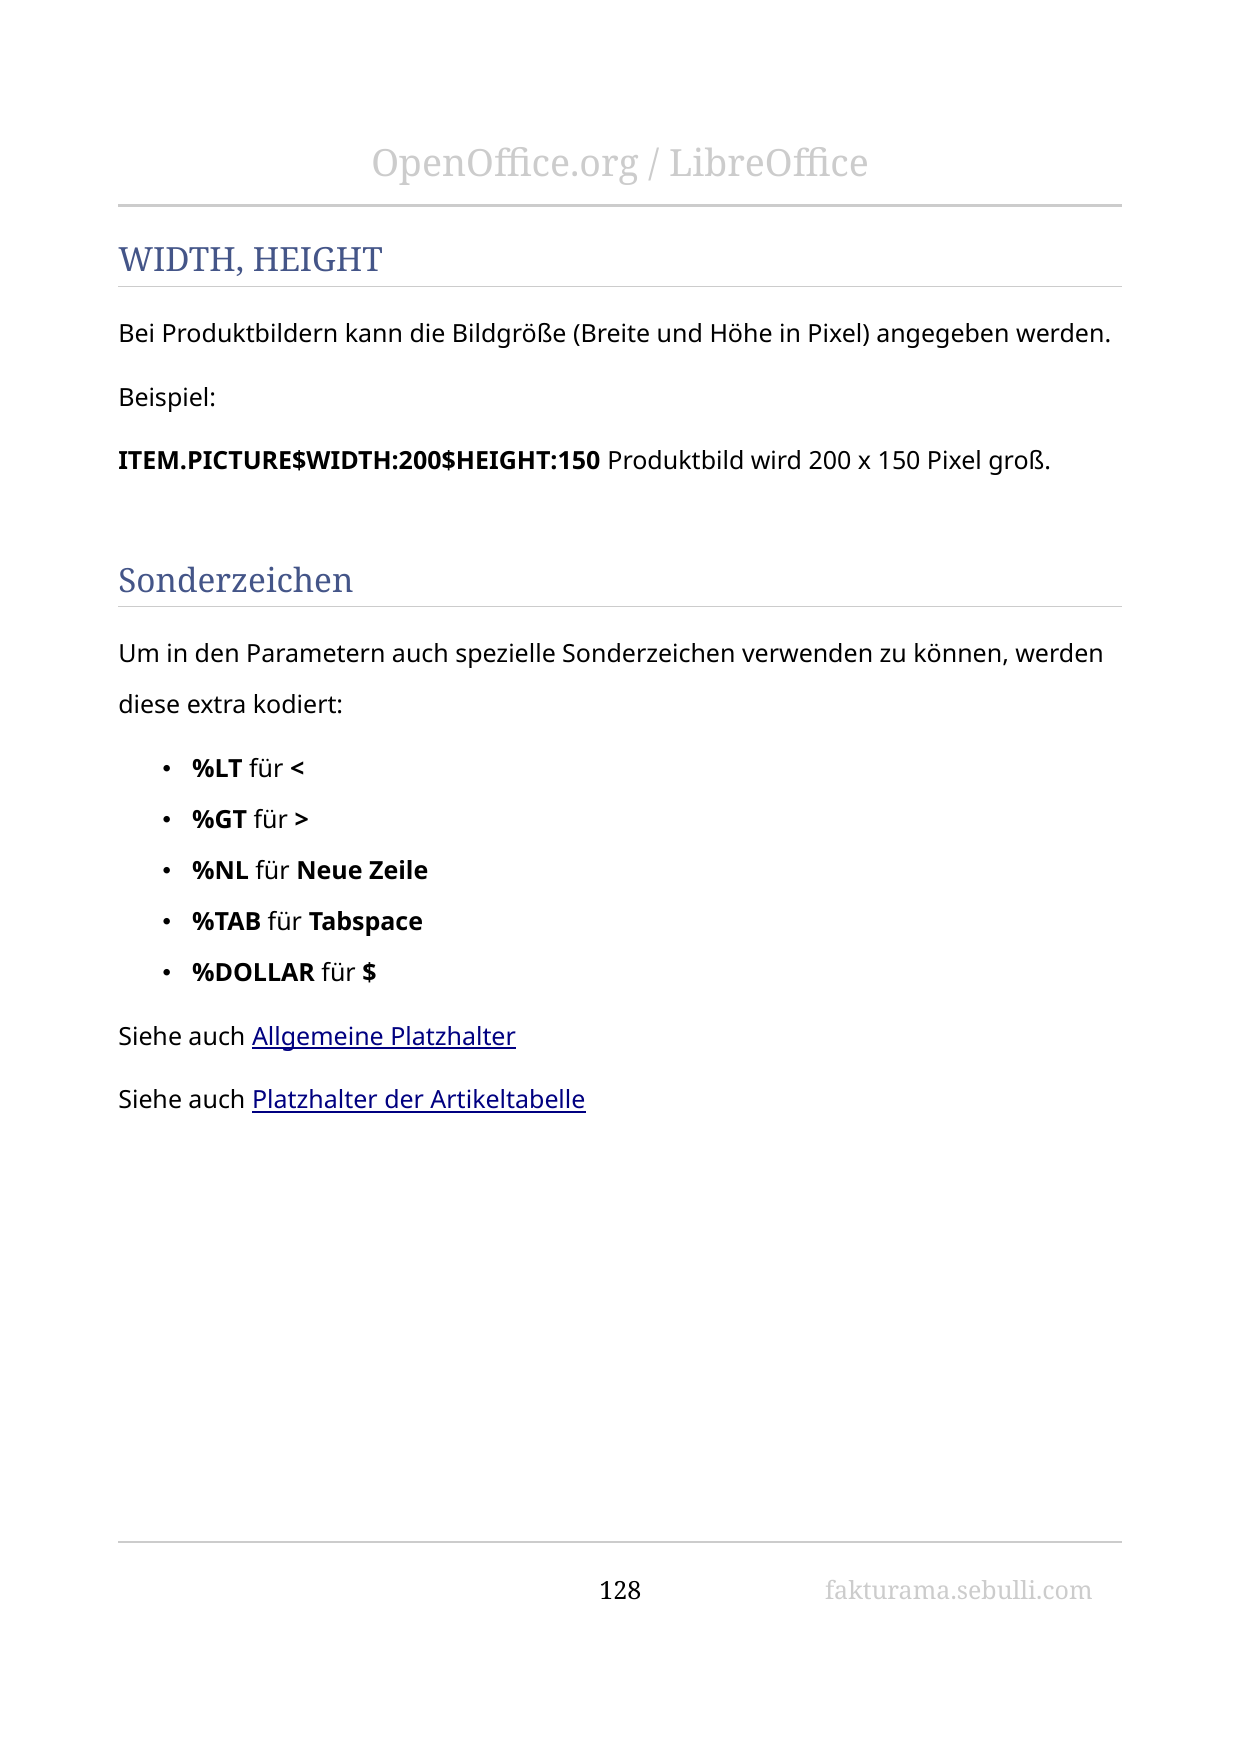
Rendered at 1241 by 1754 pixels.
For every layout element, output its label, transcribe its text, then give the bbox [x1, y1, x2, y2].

text Siehe auch Platzhalter der Artikeltabelle [118, 1082, 1122, 1116]
list %LT für < [162, 751, 1122, 785]
list %TAB für Tabspace [162, 904, 1122, 938]
subtitle Sonderzeichen [118, 556, 1122, 606]
list %NL für Neue Zeile [162, 853, 1122, 887]
subtitle WIDTH, HEIGHT [118, 236, 1122, 286]
text Um in den Parametern auch spezielle Sonderzeichen verwenden zu können, werden diese extra kodiert: [118, 636, 1122, 721]
text Beispiel: [118, 379, 1122, 413]
list %GT für > [162, 802, 1122, 836]
text Bei Produktbildern kann die Bildgröße (Breite und Höhe in Pixel) angegeben werden. [118, 316, 1122, 350]
list %DOLLAR für $ [162, 955, 1122, 989]
text ITEM.PICTURE$WIDTH:200$HEIGHT:150 Produktbild wird 200 x 150 Pixel groß. [118, 443, 1122, 477]
text Siehe auch Allgemeine Platzhalter [118, 1018, 1122, 1052]
